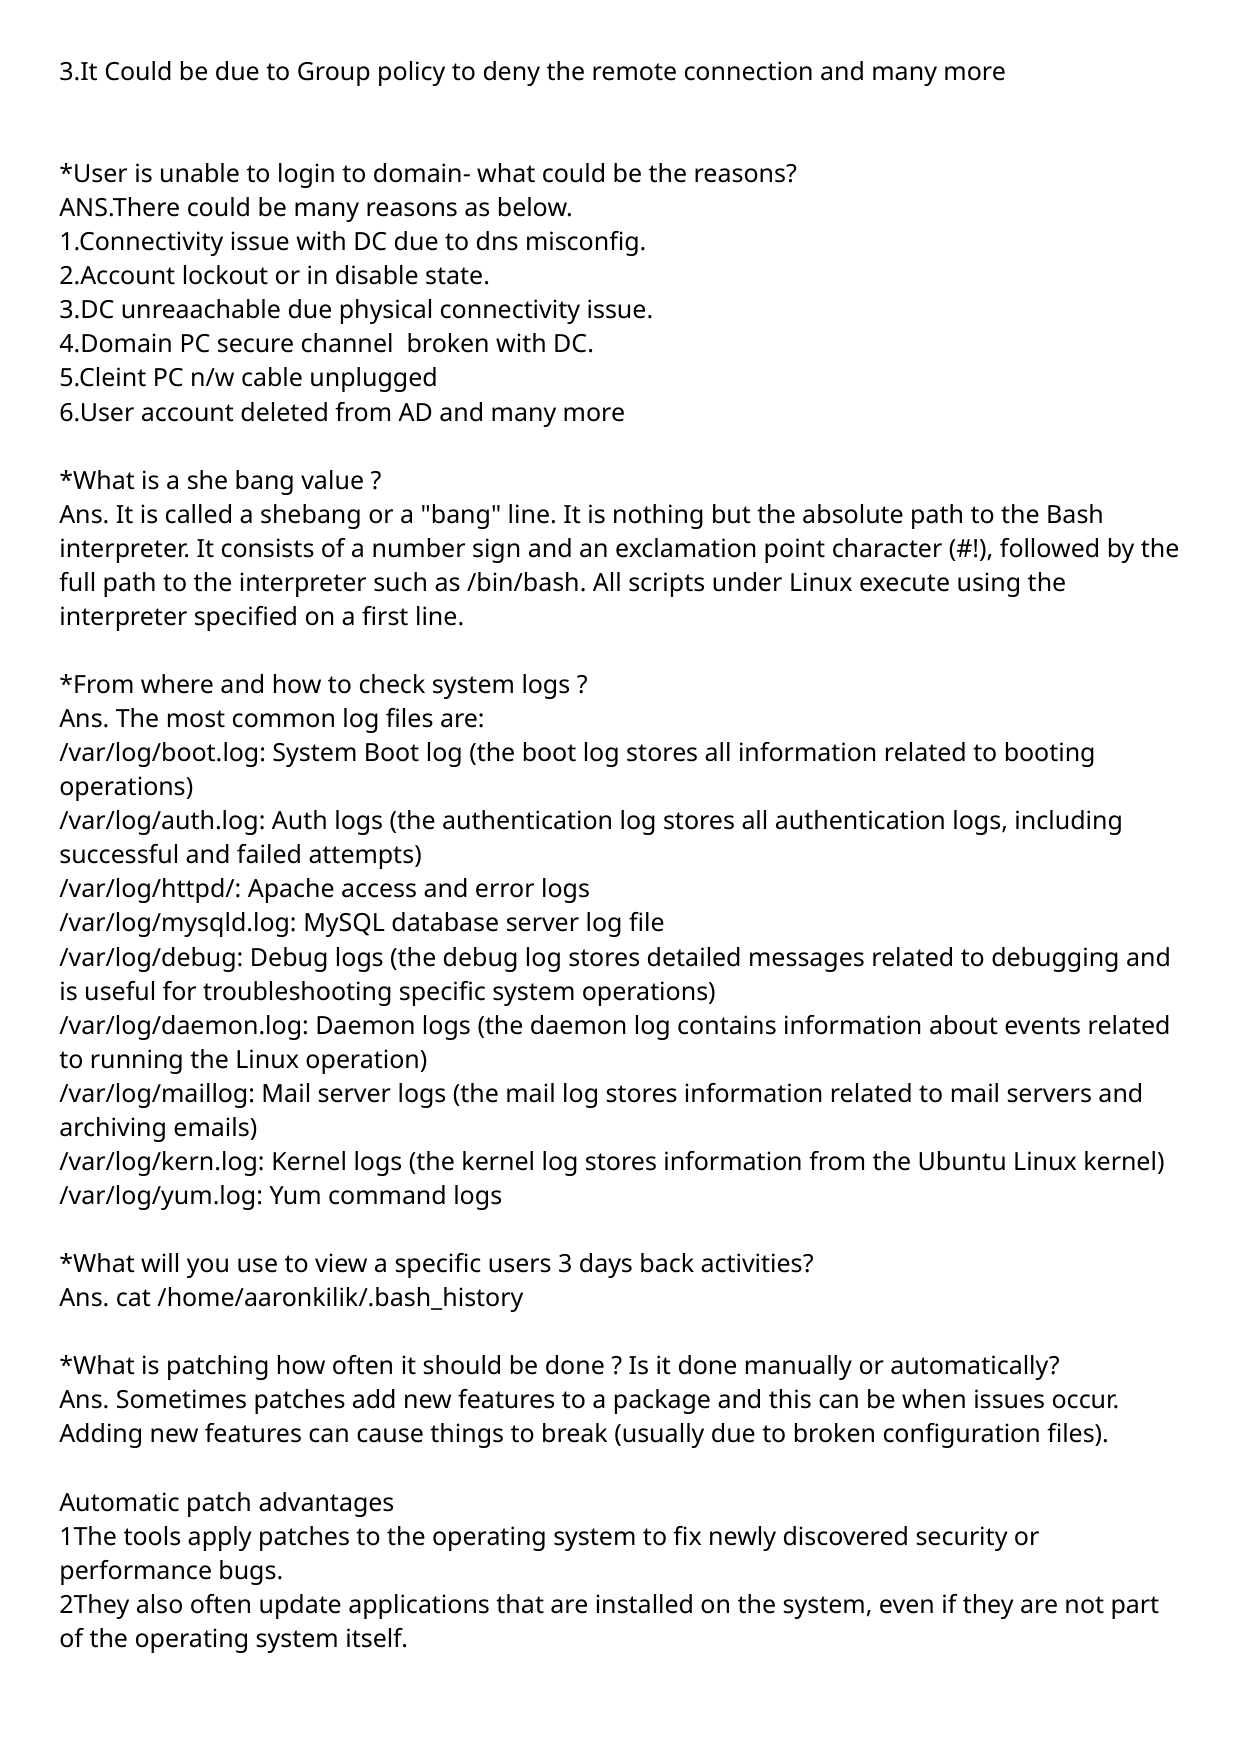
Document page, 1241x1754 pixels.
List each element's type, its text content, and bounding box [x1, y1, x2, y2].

text /var/log/kern.log: Kernel logs (the kernel log stores information from the Ubuntu Linux kernel) [59, 1143, 1184, 1178]
text /var/log/auth.log: Auth logs (the authentication log stores all authentication logs, including successful and failed attempts) [59, 803, 1184, 871]
text /var/log/yum.log: Yum command logs [59, 1178, 1184, 1212]
text *From where and how to check system logs ? [59, 667, 1184, 701]
text /var/log/maillog: Mail server logs (the mail log stores information related to mail servers and archiving emails) [59, 1075, 1184, 1143]
text 2.Account lockout or in disable state. [59, 258, 1184, 292]
text 2They also often update applications that are installed on the system, even if they are not part of the operating system itself. [59, 1586, 1184, 1654]
text *What is patching how often it should be done ? Is it done manually or automatically? [59, 1348, 1184, 1382]
text 5.Cleint PC n/w cable unplugged [59, 360, 1184, 394]
text /var/log/boot.log: System Boot log (the boot log stores all information related to booting operations) [59, 735, 1184, 803]
text 1.Connectivity issue with DC due to dns misconfig. [59, 224, 1184, 258]
text *What will you use to view a specific users 3 days back activities? [59, 1246, 1184, 1280]
text /var/log/mysqld.log: MySQL database server log file [59, 905, 1184, 939]
text /var/log/debug: Debug logs (the debug log stores detailed messages related to debugging and is useful for troubleshooting specific system operations) [59, 939, 1184, 1007]
text 4.Domain PC secure channel broken with DC. [59, 326, 1184, 360]
text Ans. Sometimes patches add new features to a package and this can be when issues occur. Adding new features can cause things to break (usually due to broken configuration files). [59, 1382, 1184, 1450]
text *What is a she bang value ? [59, 462, 1184, 496]
text 6.User account deleted from AD and many more [59, 394, 1184, 428]
text *User is unable to login to domain- what could be the reasons? [59, 156, 1184, 190]
text /var/log/daemon.log: Daemon logs (the daemon log contains information about events related to running the Linux operation) [59, 1007, 1184, 1075]
text 3.DC unreaachable due physical connectivity issue. [59, 292, 1184, 326]
text 3.It Could be due to Group policy to deny the remote connection and many more [59, 53, 1184, 88]
text /var/log/httpd/: Apache access and error logs [59, 871, 1184, 905]
text ANS.There could be many reasons as below. [59, 190, 1184, 224]
text Automatic patch advantages [59, 1484, 1184, 1518]
text Ans. It is called a shebang or a "bang" line. It is nothing but the absolute path to the Bash interpreter. It consists of a number sign and an exclamation point character (#!), followed by the full path to the interpreter such as /bin/bash. All scripts under Linux execute using the interpreter specified on a first line. [59, 496, 1184, 633]
text Ans. The most common log files are: [59, 701, 1184, 735]
text Ans. cat /home/aaronkilik/.bash_history [59, 1280, 1184, 1314]
text 1The tools apply patches to the operating system to fix newly discovered security or performance bugs. [59, 1518, 1184, 1586]
